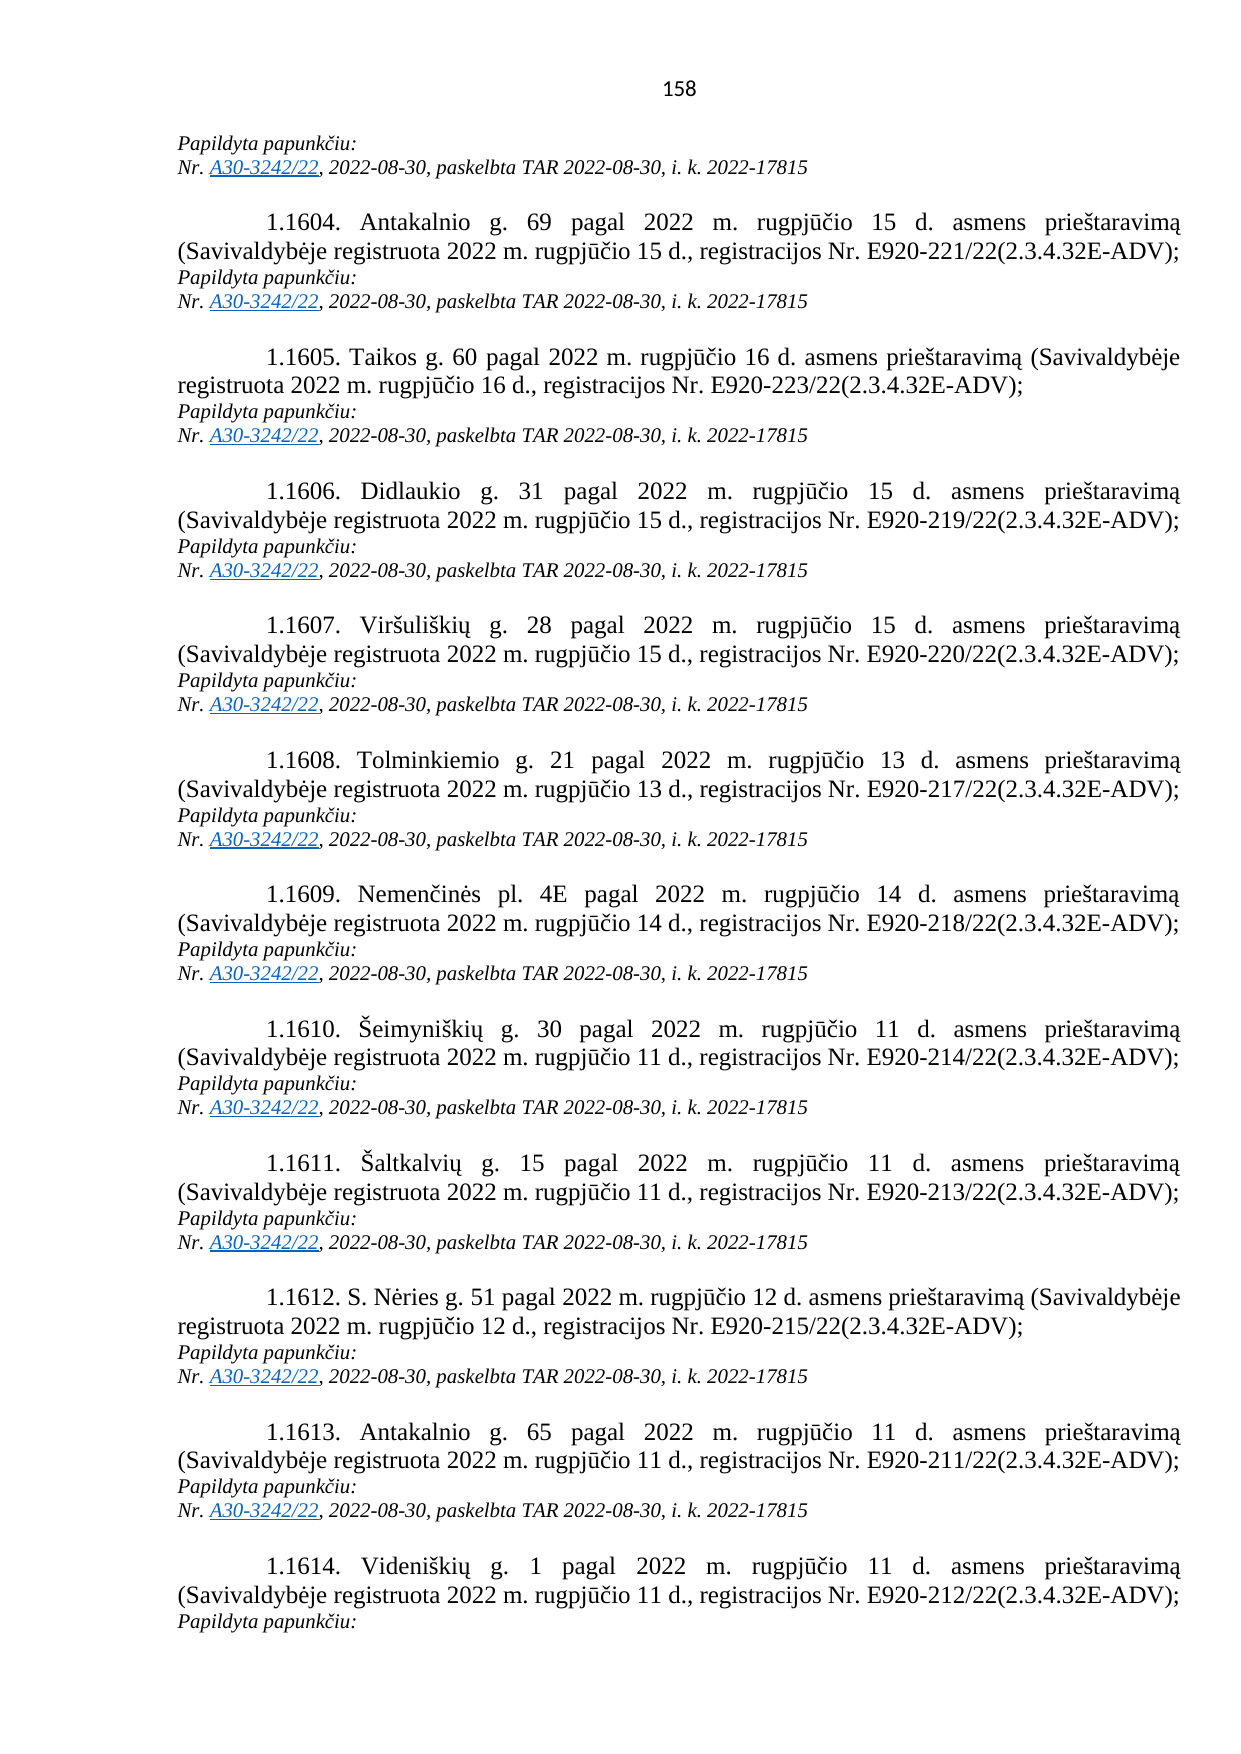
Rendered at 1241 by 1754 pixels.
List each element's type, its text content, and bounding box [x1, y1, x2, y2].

text Papildyta papunkčiu: [177, 399, 1181, 423]
text 1.1605. Taikos g. 60 pagal 2022 m. rugpjūčio 16 d. asmens prieštaravimą (Savivaldybėje registruota 2022 m. rugpjūčio 16 d., registracijos Nr. E920-223/22(2.3.4.32E-ADV); [177, 342, 1181, 399]
text Papildyta papunkčiu: [177, 1474, 1181, 1498]
text Nr. A30-3242/22, 2022-08-30, paskelbta TAR 2022-08-30, i. k. 2022-17815 [177, 155, 1181, 179]
text Nr. A30-3242/22, 2022-08-30, paskelbta TAR 2022-08-30, i. k. 2022-17815 [177, 289, 1181, 313]
text Papildyta papunkčiu: [177, 802, 1181, 827]
text 1.1607. Viršuliškių g. 28 pagal 2022 m. rugpjūčio 15 d. asmens prieštaravimą (Savivaldybėje registruota 2022 m. rugpjūčio 15 d., registracijos Nr. E920-220/22(2.3.4.32E-ADV); [177, 611, 1181, 668]
text 1.1609. Nemenčinės pl. 4E pagal 2022 m. rugpjūčio 14 d. asmens prieštaravimą (Savivaldybėje registruota 2022 m. rugpjūčio 14 d., registracijos Nr. E920-218/22(2.3.4.32E-ADV); [177, 879, 1181, 937]
text Nr. A30-3242/22, 2022-08-30, paskelbta TAR 2022-08-30, i. k. 2022-17815 [177, 1364, 1181, 1388]
text Papildyta papunkčiu: [177, 1206, 1181, 1230]
text 1.1614. Videniškių g. 1 pagal 2022 m. rugpjūčio 11 d. asmens prieštaravimą (Savivaldybėje registruota 2022 m. rugpjūčio 11 d., registracijos Nr. E920-212/22(2.3.4.32E-ADV); [177, 1551, 1181, 1609]
text Nr. A30-3242/22, 2022-08-30, paskelbta TAR 2022-08-30, i. k. 2022-17815 [177, 1498, 1181, 1522]
text Papildyta papunkčiu: [177, 534, 1181, 558]
text 1.1606. Didlaukio g. 31 pagal 2022 m. rugpjūčio 15 d. asmens prieštaravimą (Savivaldybėje registruota 2022 m. rugpjūčio 15 d., registracijos Nr. E920-219/22(2.3.4.32E-ADV); [177, 476, 1181, 534]
text Papildyta papunkčiu: [177, 937, 1181, 961]
text 1.1611. Šaltkalvių g. 15 pagal 2022 m. rugpjūčio 11 d. asmens prieštaravimą (Savivaldybėje registruota 2022 m. rugpjūčio 11 d., registracijos Nr. E920-213/22(2.3.4.32E-ADV); [177, 1148, 1181, 1206]
text Papildyta papunkčiu: [177, 1340, 1181, 1364]
text Nr. A30-3242/22, 2022-08-30, paskelbta TAR 2022-08-30, i. k. 2022-17815 [177, 1095, 1181, 1119]
text 1.1604. Antakalnio g. 69 pagal 2022 m. rugpjūčio 15 d. asmens prieštaravimą (Savivaldybėje registruota 2022 m. rugpjūčio 15 d., registracijos Nr. E920-221/22(2.3.4.32E-ADV); [177, 207, 1181, 265]
text 1.1612. S. Nėries g. 51 pagal 2022 m. rugpjūčio 12 d. asmens prieštaravimą (Savivaldybėje registruota 2022 m. rugpjūčio 12 d., registracijos Nr. E920-215/22(2.3.4.32E-ADV); [177, 1282, 1181, 1340]
text 1.1608. Tolminkiemio g. 21 pagal 2022 m. rugpjūčio 13 d. asmens prieštaravimą (Savivaldybėje registruota 2022 m. rugpjūčio 13 d., registracijos Nr. E920-217/22(2.3.4.32E-ADV); [177, 745, 1181, 802]
text Papildyta papunkčiu: [177, 1609, 1181, 1633]
text Nr. A30-3242/22, 2022-08-30, paskelbta TAR 2022-08-30, i. k. 2022-17815 [177, 692, 1181, 716]
text 1.1610. Šeimyniškių g. 30 pagal 2022 m. rugpjūčio 11 d. asmens prieštaravimą (Savivaldybėje registruota 2022 m. rugpjūčio 11 d., registracijos Nr. E920-214/22(2.3.4.32E-ADV); [177, 1014, 1181, 1071]
text Papildyta papunkčiu: [177, 1071, 1181, 1095]
text Papildyta papunkčiu: [177, 131, 1181, 155]
text Nr. A30-3242/22, 2022-08-30, paskelbta TAR 2022-08-30, i. k. 2022-17815 [177, 1230, 1181, 1254]
text 1.1613. Antakalnio g. 65 pagal 2022 m. rugpjūčio 11 d. asmens prieštaravimą (Savivaldybėje registruota 2022 m. rugpjūčio 11 d., registracijos Nr. E920-211/22(2.3.4.32E-ADV); [177, 1417, 1181, 1474]
text Nr. A30-3242/22, 2022-08-30, paskelbta TAR 2022-08-30, i. k. 2022-17815 [177, 558, 1181, 582]
text Nr. A30-3242/22, 2022-08-30, paskelbta TAR 2022-08-30, i. k. 2022-17815 [177, 827, 1181, 851]
text Nr. A30-3242/22, 2022-08-30, paskelbta TAR 2022-08-30, i. k. 2022-17815 [177, 961, 1181, 985]
text Nr. A30-3242/22, 2022-08-30, paskelbta TAR 2022-08-30, i. k. 2022-17815 [177, 423, 1181, 447]
text Papildyta papunkčiu: [177, 265, 1181, 289]
text Papildyta papunkčiu: [177, 668, 1181, 692]
